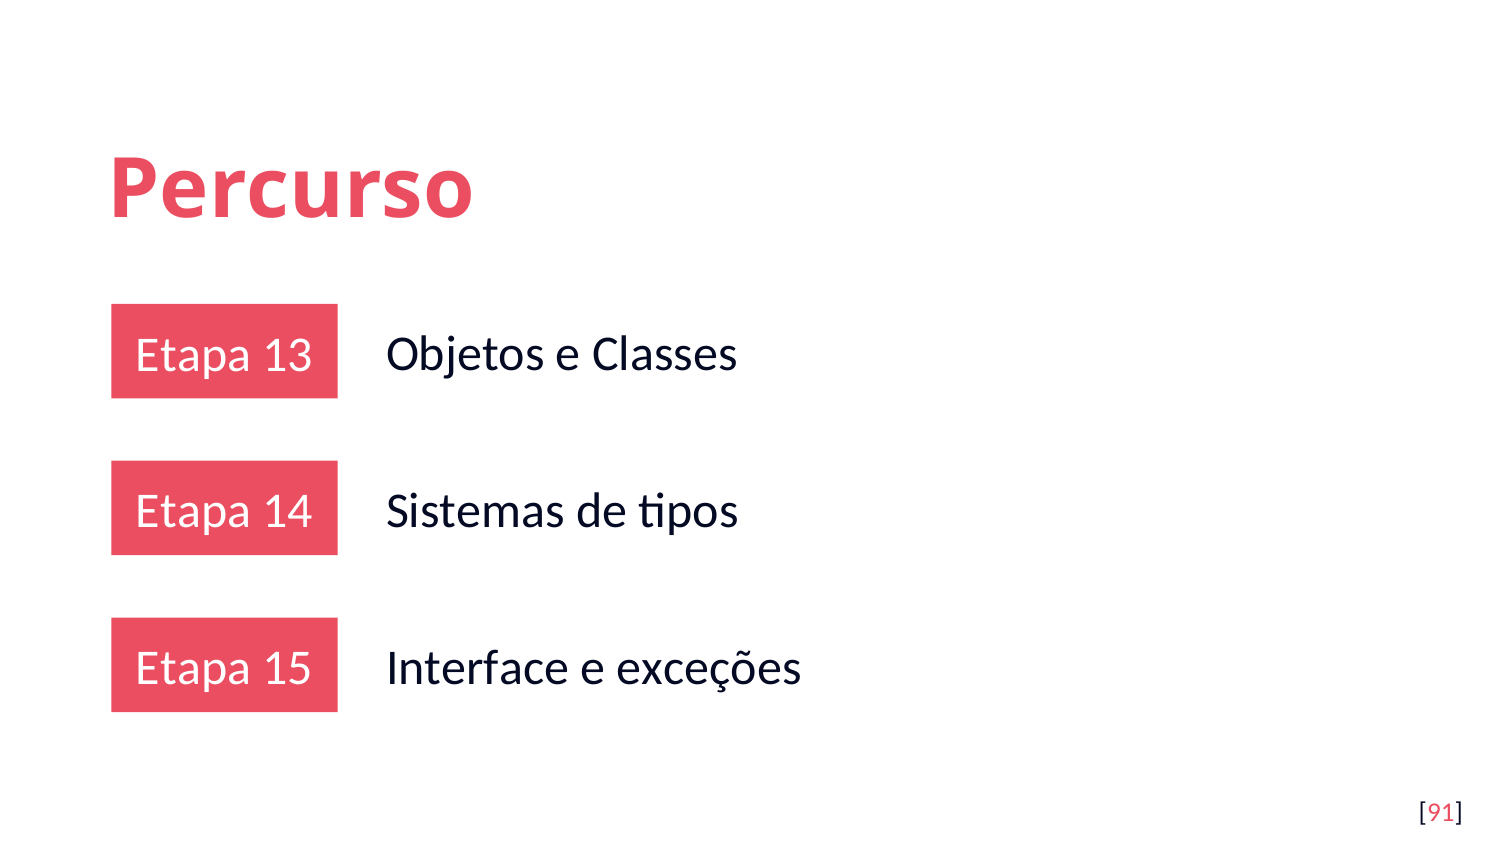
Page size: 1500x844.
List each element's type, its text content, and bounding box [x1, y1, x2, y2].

text_box Sistemas de tipos [371, 470, 1384, 546]
text_box Objetos e Classes [371, 313, 1384, 389]
text_box Etapa 13 [111, 303, 338, 399]
text_box Percurso [92, 104, 1309, 243]
slide_number [91] [1403, 779, 1494, 844]
text_box Etapa 14 [111, 460, 338, 556]
text_box Interface e exceções [371, 627, 1384, 703]
text_box Etapa 15 [111, 617, 338, 713]
